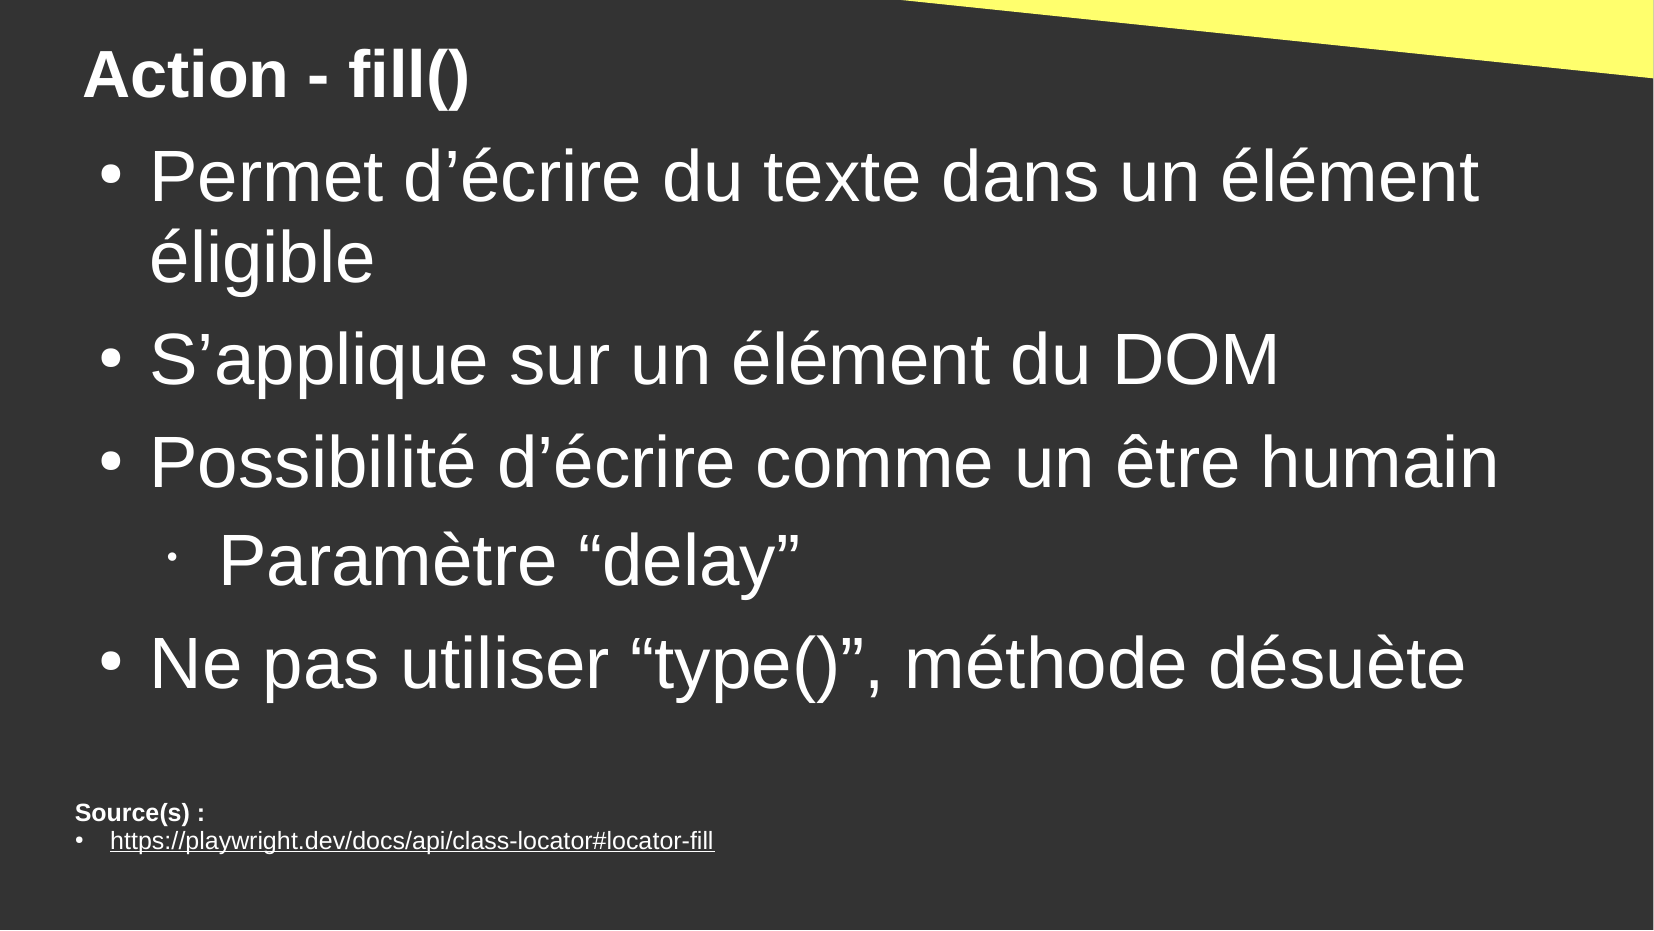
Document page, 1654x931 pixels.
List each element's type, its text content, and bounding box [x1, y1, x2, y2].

text_box [901, 0, 1654, 79]
title Action - fill() [82, 37, 799, 114]
text_box Source(s) : https://playwright.dev/docs/api/class-locator#locator-fill [60, 791, 1546, 919]
list Permet d’écrire du texte dans un élément éligible S’applique sur un élément du DOM Possibilité d’écrire comme un être humain Paramètre “delay” Ne pas utiliser “type()”, méthode désuète [80, 135, 1619, 709]
